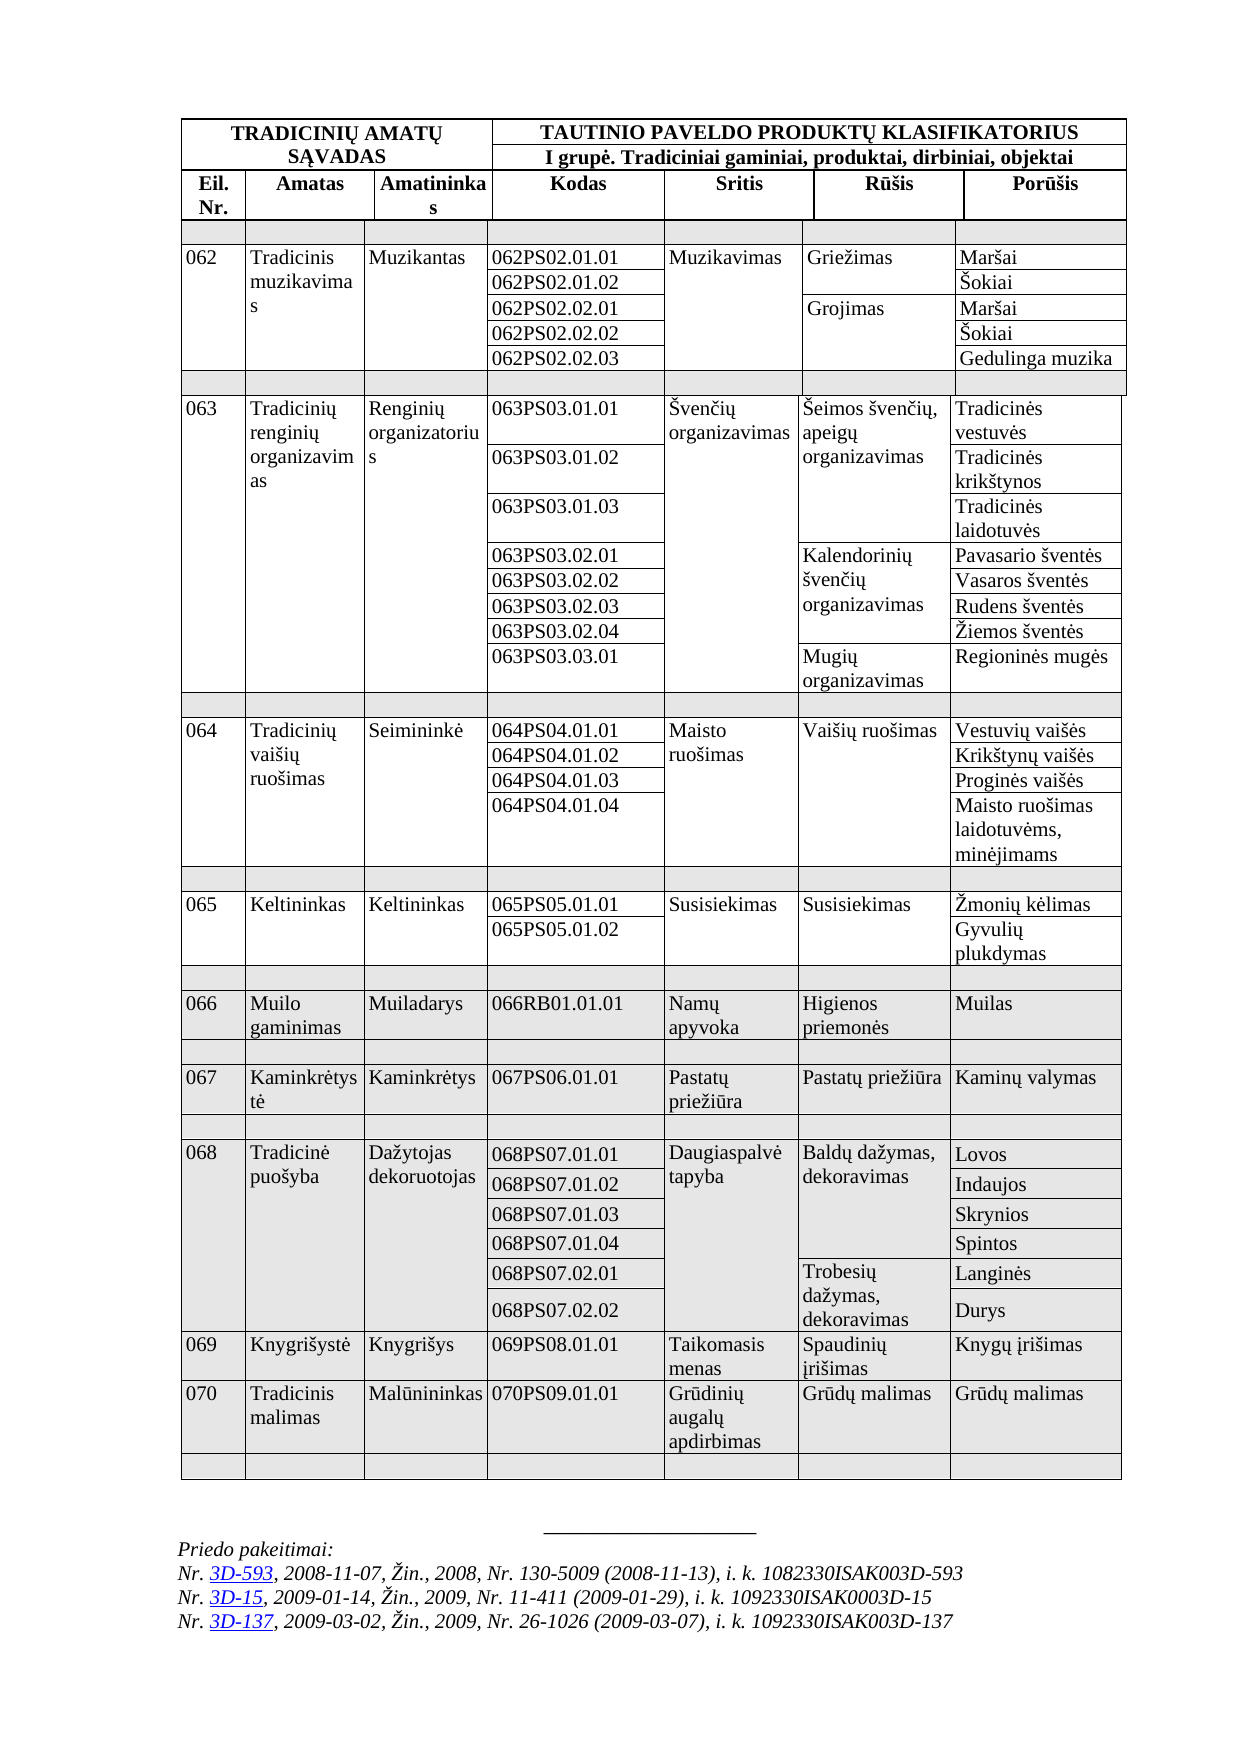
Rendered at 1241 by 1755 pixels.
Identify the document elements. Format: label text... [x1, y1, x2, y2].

table_cell 066RB01.01.01 [488, 991, 664, 1039]
table_cell [1122, 891, 1126, 916]
table_cell [488, 1115, 664, 1138]
table_cell [246, 867, 364, 891]
table_cell I grupė. Tradiciniai gaminiai, produktai, dirbiniai, objektai [493, 145, 1126, 169]
table_cell [1122, 792, 1126, 866]
table_cell [951, 1040, 1121, 1064]
table_cell [665, 693, 798, 717]
table_cell [665, 1454, 798, 1478]
table_cell 065PS05.01.01 [488, 892, 664, 916]
table_cell 068PS07.02.02 [488, 1289, 664, 1331]
table_cell Sritis [665, 171, 813, 219]
table_cell [665, 1040, 798, 1064]
table_cell 064PS04.01.01 [488, 718, 664, 742]
table_cell Keltininkas [246, 892, 364, 965]
table_cell Grūdų malimas [951, 1381, 1121, 1453]
table_cell 066 [182, 991, 245, 1039]
table_cell [488, 1454, 664, 1478]
table_cell 063PS03.01.03 [488, 494, 664, 542]
table_cell [1122, 493, 1126, 542]
table_cell [1122, 866, 1126, 891]
table_cell Šokiai [956, 321, 1126, 344]
text Nr. 3D-593, 2008-11-07, Žin., 2008, Nr. 130-5009 (2008-11-13), i. k. 1082330ISAK003D-593 [177, 1561, 1122, 1585]
table_cell [1122, 916, 1126, 965]
table_cell 063 [182, 396, 245, 692]
text Priedo pakeitimai: [177, 1537, 1122, 1561]
table_cell Kaminų valymas [951, 1065, 1121, 1113]
text Nr. 3D-137, 2009-03-02, Žin., 2009, Nr. 26-1026 (2009-03-07), i. k. 1092330ISAK003D-137 [177, 1609, 1122, 1633]
table_cell Taikomasis menas [665, 1332, 798, 1380]
table_cell 070PS09.01.01 [488, 1381, 664, 1453]
table_cell Rudens šventės [951, 594, 1121, 618]
table_cell Muzikantas [365, 245, 487, 370]
table_cell Tradicinės laidotuvės [951, 494, 1121, 542]
table_cell [182, 867, 245, 891]
table_cell [1122, 1331, 1126, 1380]
table_cell [1122, 990, 1126, 1039]
table_cell 068PS07.02.01 [488, 1259, 664, 1287]
table_cell Maisto ruošimas [665, 718, 798, 866]
table_cell Vasaros šventės [951, 569, 1121, 592]
table_cell Susisiekimas [799, 892, 950, 965]
table_cell Spaudinių įrišimas [799, 1332, 950, 1380]
table_cell Tradicinių vaišių ruošimas [246, 718, 364, 866]
table_cell [246, 693, 364, 717]
table_cell [1122, 643, 1126, 692]
table_cell [1122, 742, 1126, 767]
table_cell Žiemos šventės [951, 619, 1121, 643]
table_cell [488, 966, 664, 990]
table_cell Tradicinė puošyba [246, 1140, 364, 1331]
table_cell 062PS02.02.01 [488, 295, 664, 319]
table_cell [246, 371, 364, 395]
table_cell [1122, 1039, 1126, 1064]
table_cell [1122, 396, 1126, 444]
table_cell Griežimas [803, 245, 955, 294]
table_cell [182, 693, 245, 717]
table_cell [1122, 542, 1126, 567]
table_cell Kaminkrėtystė [246, 1065, 364, 1113]
table_cell [246, 966, 364, 990]
table_cell Grūdinių augalų apdirbimas [665, 1381, 798, 1453]
table_cell Tradicinės krikštynos [951, 445, 1121, 493]
table_cell 063PS03.02.01 [488, 543, 664, 567]
table_cell Krikštynų vaišės [951, 743, 1121, 767]
table_cell Tradicinės vestuvės [951, 396, 1121, 444]
table_cell [365, 221, 487, 244]
table_cell [488, 867, 664, 891]
table_cell Seimininkė [365, 718, 487, 866]
table_cell [488, 693, 664, 717]
table_cell Baldų dažymas, dekoravimas [799, 1140, 950, 1258]
table_cell 065PS05.01.02 [488, 917, 664, 965]
table_cell Porūšis [965, 171, 1126, 219]
table_cell Maršai [956, 295, 1126, 319]
table_cell Grojimas [803, 295, 955, 370]
table_cell Keltininkas [365, 892, 487, 965]
table_cell [1122, 1114, 1126, 1138]
table_cell [803, 371, 955, 395]
table_cell Indaujos [951, 1169, 1121, 1198]
table_cell 062 [182, 245, 245, 370]
table_cell [1122, 1258, 1126, 1287]
table_cell [365, 693, 487, 717]
table_cell Gyvulių plukdymas [951, 917, 1121, 965]
table_cell [1122, 618, 1126, 643]
text _________________ [177, 1508, 1122, 1537]
table_cell [956, 221, 1126, 244]
table_cell [951, 1454, 1121, 1478]
table_cell [799, 1115, 950, 1138]
table_cell [665, 371, 802, 395]
table_cell Tradicinis muzikavimas [246, 245, 364, 370]
table_cell 062PS02.02.02 [488, 321, 664, 344]
table_cell 068PS07.01.02 [488, 1169, 664, 1198]
table_cell [182, 371, 245, 395]
table_cell 063PS03.02.04 [488, 619, 664, 643]
table_cell [799, 1454, 950, 1478]
table_cell Spintos [951, 1229, 1121, 1258]
table_cell [182, 1115, 245, 1138]
table_cell [182, 221, 245, 244]
table_cell [951, 1115, 1121, 1138]
text Nr. 3D-15, 2009-01-14, Žin., 2009, Nr. 11-411 (2009-01-29), i. k. 1092330ISAK0003D-15 [177, 1585, 1122, 1609]
table_cell [799, 693, 950, 717]
table_cell [665, 966, 798, 990]
table_cell [799, 867, 950, 891]
table_cell Tradicinis malimas [246, 1381, 364, 1453]
table_cell Muilas [951, 991, 1121, 1039]
table_cell 067 [182, 1065, 245, 1113]
table_cell [951, 966, 1121, 990]
table_cell 068 [182, 1140, 245, 1331]
table_cell [182, 966, 245, 990]
table_cell 064PS04.01.04 [488, 793, 664, 866]
table_cell [246, 1115, 364, 1138]
table_cell Knygrišys [365, 1332, 487, 1380]
table_header TAUTINIO PAVELDO PRODUKTŲ KLASIFIKATORIUS [493, 120, 1126, 144]
table_cell Pavasario šventės [951, 543, 1121, 567]
table_cell Tradicinių renginių organizavimas [246, 396, 364, 692]
table_cell [488, 371, 664, 395]
table_cell Skrynios [951, 1199, 1121, 1228]
table_cell Kaminkrėtys [365, 1065, 487, 1113]
table_cell [1122, 1228, 1126, 1258]
table_cell 064PS04.01.02 [488, 743, 664, 767]
table_cell Kodas [493, 171, 664, 219]
table_cell Malūnininkas [365, 1381, 487, 1453]
table_cell Trobesių dažymas, dekoravimas [799, 1259, 950, 1331]
table_cell Renginių organizatorius [365, 396, 487, 692]
table_cell Šeimos švenčių, apeigų organizavimas [799, 396, 950, 542]
table_cell Muzikavimas [665, 245, 802, 370]
table_cell [365, 1040, 487, 1064]
table_cell 062PS02.02.03 [488, 346, 664, 370]
table_cell 067PS06.01.01 [488, 1065, 664, 1113]
table_cell Gedulinga muzika [956, 346, 1126, 370]
table_cell Proginės vaišės [951, 768, 1121, 792]
table_cell Muilo gaminimas [246, 991, 364, 1039]
table_cell Rūšis [815, 171, 963, 219]
table_cell 069PS08.01.01 [488, 1332, 664, 1380]
table_cell [365, 371, 487, 395]
table_cell Vaišių ruošimas [799, 718, 950, 866]
table_cell 068PS07.01.04 [488, 1229, 664, 1258]
table_cell [665, 1115, 798, 1138]
table_cell 062PS02.01.01 [488, 245, 664, 269]
table_cell [1122, 1380, 1126, 1453]
table_cell Vestuvių vaišės [951, 718, 1121, 742]
table_cell Langinės [951, 1259, 1121, 1287]
table_cell Durys [951, 1289, 1121, 1331]
table_cell [365, 867, 487, 891]
table_cell [1122, 1139, 1126, 1168]
table_cell 065 [182, 892, 245, 965]
table_cell 063PS03.02.03 [488, 594, 664, 618]
table_cell Žmonių kėlimas [951, 892, 1121, 916]
table_cell [246, 1040, 364, 1064]
table_cell 069 [182, 1332, 245, 1380]
table_cell [488, 221, 664, 244]
table_cell [1122, 692, 1126, 717]
table_cell Maisto ruošimas laidotuvėms, minėjimams [951, 793, 1121, 866]
table_cell Higienos priemonės [799, 991, 950, 1039]
table_cell Dažytojas dekoruotojas [365, 1140, 487, 1331]
table_cell Muiladarys [365, 991, 487, 1039]
table_cell [246, 1454, 364, 1478]
table_cell [799, 966, 950, 990]
table_cell [1122, 965, 1126, 990]
table_cell 063PS03.01.02 [488, 445, 664, 493]
table_cell 064PS04.01.03 [488, 768, 664, 792]
table_cell Knygrišystė [246, 1332, 364, 1380]
table_cell [1122, 1168, 1126, 1198]
table_cell Amatas [246, 171, 374, 219]
table_header TRADICINIŲ AMATŲ SĄVADAS [182, 120, 492, 169]
table_cell Pastatų priežiūra [665, 1065, 798, 1113]
table_cell Knygų įrišimas [951, 1332, 1121, 1380]
table_cell Namų apyvoka [665, 991, 798, 1039]
table_cell [1122, 717, 1126, 742]
table_cell 070 [182, 1381, 245, 1453]
table_cell Regioninės mugės [951, 644, 1121, 692]
table_cell [803, 221, 955, 244]
table_cell [365, 1115, 487, 1138]
table_cell [1122, 444, 1126, 493]
table_cell Eil. Nr. [182, 171, 245, 219]
table_cell [951, 693, 1121, 717]
table_cell 064 [182, 718, 245, 866]
table_cell [182, 1454, 245, 1478]
table_cell [1122, 767, 1126, 792]
table_cell [951, 867, 1121, 891]
table_cell [665, 221, 802, 244]
table_cell [1122, 1288, 1126, 1331]
table_cell 062PS02.01.02 [488, 270, 664, 294]
table_cell [956, 371, 1126, 395]
table_cell 068PS07.01.03 [488, 1199, 664, 1228]
table_cell [1122, 568, 1126, 592]
table_cell [1122, 593, 1126, 618]
table_cell Lovos [951, 1140, 1121, 1168]
table_cell Susisiekimas [665, 892, 798, 965]
table_cell [665, 867, 798, 891]
table_cell 063PS03.02.02 [488, 569, 664, 592]
table_cell Šokiai [956, 270, 1126, 294]
table_cell 063PS03.03.01 [488, 644, 664, 692]
table_cell 068PS07.01.01 [488, 1140, 664, 1168]
table_cell Maršai [956, 245, 1126, 269]
table_cell [365, 966, 487, 990]
table_cell [1122, 1453, 1126, 1478]
table_cell Kalendorinių švenčių organizavimas [799, 543, 950, 643]
table_cell [182, 1040, 245, 1064]
table_cell Daugiaspalvė tapyba [665, 1140, 798, 1331]
table_cell 063PS03.01.01 [488, 396, 664, 444]
table_cell [1122, 1198, 1126, 1228]
table_cell [1122, 1064, 1126, 1113]
table_cell Grūdų malimas [799, 1381, 950, 1453]
table_cell Švenčių organizavimas [665, 396, 798, 692]
table_cell [365, 1454, 487, 1478]
table_cell [488, 1040, 664, 1064]
table_cell Amatininkas [375, 171, 492, 219]
table_cell Mugių organizavimas [799, 644, 950, 692]
table_cell [246, 221, 364, 244]
table_cell [799, 1040, 950, 1064]
table_cell Pastatų priežiūra [799, 1065, 950, 1113]
